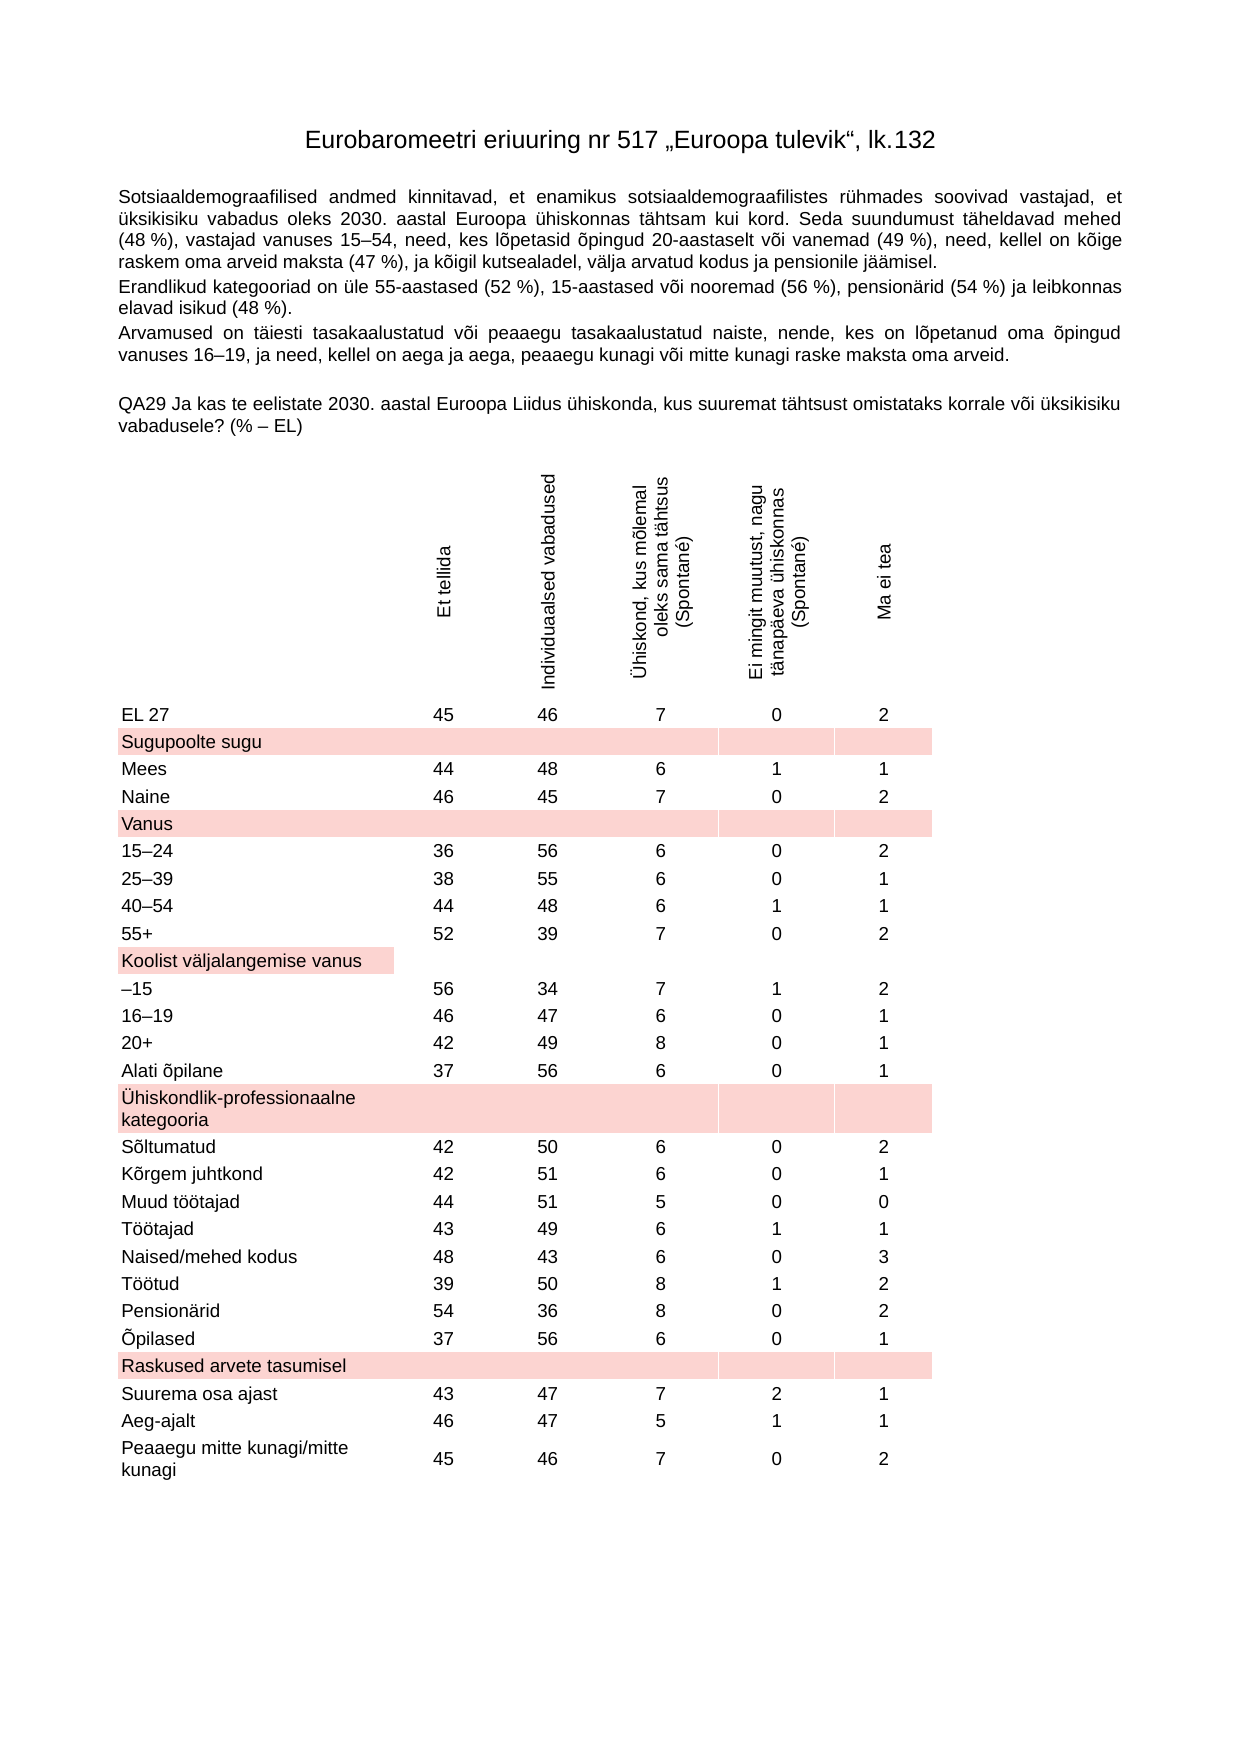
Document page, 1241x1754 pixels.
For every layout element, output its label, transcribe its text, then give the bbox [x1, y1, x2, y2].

table_cell 55 [492, 865, 603, 892]
table_cell Õpilased [118, 1325, 394, 1352]
table_cell 0 [719, 1057, 834, 1084]
table_cell 42 [394, 1029, 492, 1057]
table_cell 2 [719, 1380, 834, 1407]
table_cell 46 [394, 783, 492, 810]
table_cell [394, 1084, 492, 1133]
table_header Et tellida [394, 464, 492, 700]
table_cell 8 [603, 1029, 718, 1057]
table_cell 1 [835, 1160, 932, 1188]
table_cell 0 [719, 1297, 834, 1325]
table_cell 1 [835, 1215, 932, 1242]
table_cell 47 [492, 1002, 603, 1029]
table_cell 2 [835, 700, 932, 728]
table_cell 2 [835, 920, 932, 947]
table_cell 6 [603, 1002, 718, 1029]
table_cell 46 [492, 1434, 603, 1483]
table_cell [603, 1084, 718, 1133]
table_cell Muud töötajad [118, 1188, 394, 1215]
table_cell 44 [394, 755, 492, 783]
table_cell 42 [394, 1133, 492, 1160]
table_cell 0 [719, 700, 834, 728]
table_cell 1 [835, 1057, 932, 1084]
table_cell [492, 1084, 603, 1133]
table_cell 56 [492, 1057, 603, 1084]
table_cell 1 [835, 1380, 932, 1407]
table_cell 1 [719, 892, 834, 919]
table_cell 46 [492, 700, 603, 728]
table_cell [394, 947, 492, 974]
table_cell Mees [118, 755, 394, 783]
table_cell EL 27 [118, 700, 394, 728]
table_cell 0 [835, 1188, 932, 1215]
table_cell 1 [719, 974, 834, 1002]
table_cell 1 [835, 1029, 932, 1057]
table_cell 1 [719, 1215, 834, 1242]
table_cell –15 [118, 974, 394, 1002]
table_cell Alati õpilane [118, 1057, 394, 1084]
table_cell 1 [835, 1407, 932, 1434]
table_cell [394, 728, 492, 755]
table_cell Raskused arvete tasumisel [118, 1352, 492, 1379]
table_cell 7 [603, 700, 718, 728]
table_cell Suurema osa ajast [118, 1380, 394, 1407]
table_cell 1 [835, 755, 932, 783]
table_cell [835, 728, 932, 755]
table_cell [492, 810, 603, 837]
table_cell 2 [835, 1133, 932, 1160]
text Arvamused on täiesti tasakaalustatud või peaaegu tasakaalustatud naiste, nende, kes on lõpetanud oma õpingud vanuses 16–19, ja need, kellel on aega ja aega, peaaegu kunagi või mitte kunagi raske maksta oma arveid. [118, 322, 1122, 365]
table_cell [719, 1084, 834, 1133]
table_cell 2 [835, 1270, 932, 1297]
table_cell [603, 1352, 718, 1379]
table_cell 0 [719, 1133, 834, 1160]
table_cell 51 [492, 1160, 603, 1188]
text Erandlikud kategooriad on üle 55-aastased (52 %), 15-aastased või nooremad (56 %), pensionärid (54 %) ja leibkonnas elavad isikud (48 %). [118, 276, 1122, 319]
table_cell Koolist väljalangemise vanus [118, 947, 394, 974]
table_cell 46 [394, 1002, 492, 1029]
table_cell 6 [603, 892, 718, 919]
table_cell 0 [719, 1160, 834, 1188]
table_cell 6 [603, 865, 718, 892]
table_cell [719, 1352, 834, 1379]
table_cell [835, 947, 932, 974]
table_cell 34 [492, 974, 603, 1002]
table_cell [719, 810, 834, 837]
table_cell 16–19 [118, 1002, 394, 1029]
table_cell 43 [394, 1380, 492, 1407]
table_cell 45 [394, 1434, 492, 1483]
table_header Ühiskond, kus mõlemal oleks sama tähtsus (Spontané) [603, 464, 718, 700]
table_cell 0 [719, 1434, 834, 1483]
table_cell 0 [719, 865, 834, 892]
table_cell 0 [719, 1188, 834, 1215]
text Sotsiaaldemograafilised andmed kinnitavad, et enamikus sotsiaaldemograafilistes rühmades soovivad vastajad, et üksikisiku vabadus oleks 2030. aastal Euroopa ühiskonnas tähtsam kui kord. Seda suundumust täheldavad mehed (48 %), vastajad vanuses 15–54, need, kes lõpetasid õpingud 20-aastaselt või vanemad (49 %), need, kellel on kõige raskem oma arveid maksta (47 %), ja kõigil kutsealadel, välja arvatud kodus ja pensionile jäämisel. [118, 186, 1122, 272]
table_cell Töötajad [118, 1215, 394, 1242]
table_cell 1 [835, 892, 932, 919]
table_cell 47 [492, 1407, 603, 1434]
table_cell 48 [492, 892, 603, 919]
table_cell 2 [835, 783, 932, 810]
table_cell 42 [394, 1160, 492, 1188]
table_cell Ühiskondlik-professionaalne kategooria [118, 1084, 394, 1133]
table_cell 6 [603, 838, 718, 865]
table_cell 1 [835, 1002, 932, 1029]
table_cell Vanus [118, 810, 394, 837]
table_cell 44 [394, 1188, 492, 1215]
table_cell 6 [603, 1215, 718, 1242]
table_cell 44 [394, 892, 492, 919]
table_cell 49 [492, 1029, 603, 1057]
table_cell 0 [719, 1029, 834, 1057]
table_cell Naine [118, 783, 394, 810]
table_cell 47 [492, 1380, 603, 1407]
table_cell 51 [492, 1188, 603, 1215]
table_cell 7 [603, 1380, 718, 1407]
table_cell 7 [603, 920, 718, 947]
table_cell 1 [719, 755, 834, 783]
table_cell 56 [394, 974, 492, 1002]
table_cell 36 [492, 1297, 603, 1325]
table_cell 49 [492, 1215, 603, 1242]
table_cell 46 [394, 1407, 492, 1434]
table_cell [492, 728, 603, 755]
table_cell [603, 947, 718, 974]
table_cell [719, 947, 834, 974]
table_cell 36 [394, 838, 492, 865]
table_cell 5 [603, 1407, 718, 1434]
table_cell 0 [719, 1002, 834, 1029]
table_cell [492, 947, 603, 974]
table_cell [835, 810, 932, 837]
table_cell 8 [603, 1270, 718, 1297]
table_cell 48 [492, 755, 603, 783]
table_cell 5 [603, 1188, 718, 1215]
table_cell Töötud [118, 1270, 394, 1297]
table_cell 0 [719, 783, 834, 810]
table_cell 8 [603, 1297, 718, 1325]
table_cell Pensionärid [118, 1297, 394, 1325]
table_cell 20+ [118, 1029, 394, 1057]
table_cell 50 [492, 1133, 603, 1160]
table_cell 39 [394, 1270, 492, 1297]
table_cell 25–39 [118, 865, 394, 892]
table_cell 6 [603, 1243, 718, 1270]
table_cell 2 [835, 1434, 932, 1483]
table_header [118, 464, 394, 700]
table_cell 54 [394, 1297, 492, 1325]
table_cell 3 [835, 1243, 932, 1270]
table_cell [719, 728, 834, 755]
table_cell 1 [719, 1270, 834, 1297]
table_cell 2 [835, 838, 932, 865]
table_cell 40–54 [118, 892, 394, 919]
table_cell 43 [492, 1243, 603, 1270]
table_cell 2 [835, 1297, 932, 1325]
table_cell 1 [835, 865, 932, 892]
table_cell 38 [394, 865, 492, 892]
table_cell 6 [603, 1057, 718, 1084]
table_cell [394, 810, 492, 837]
table_cell 56 [492, 838, 603, 865]
table_cell 6 [603, 1133, 718, 1160]
table_cell Kõrgem juhtkond [118, 1160, 394, 1188]
table_cell 0 [719, 920, 834, 947]
table_cell Sugupoolte sugu [118, 728, 394, 755]
table_cell [835, 1352, 932, 1379]
table_cell 7 [603, 974, 718, 1002]
table_cell [603, 728, 718, 755]
table_cell 50 [492, 1270, 603, 1297]
table_header Individuaalsed vabadused [492, 464, 603, 700]
table_cell 45 [492, 783, 603, 810]
table_cell 37 [394, 1057, 492, 1084]
table_cell 15–24 [118, 838, 394, 865]
table_header Ma ei tea [835, 464, 932, 700]
table_cell Naised/mehed kodus [118, 1243, 394, 1270]
table_cell 2 [835, 974, 932, 1002]
table_cell 6 [603, 755, 718, 783]
table_cell Peaaegu mitte kunagi/mitte kunagi [118, 1434, 394, 1483]
table_header Ei mingit muutust, nagu tänapäeva ühiskonnas (Spontané) [719, 464, 834, 700]
table_cell 0 [719, 1325, 834, 1352]
table_cell 55+ [118, 920, 394, 947]
table_cell [835, 1084, 932, 1133]
table_cell 43 [394, 1215, 492, 1242]
table_cell 0 [719, 1243, 834, 1270]
table_cell 7 [603, 783, 718, 810]
table_cell Sõltumatud [118, 1133, 394, 1160]
table_cell 39 [492, 920, 603, 947]
table_cell 6 [603, 1160, 718, 1188]
table_cell 56 [492, 1325, 603, 1352]
table_cell 1 [719, 1407, 834, 1434]
table_cell 52 [394, 920, 492, 947]
table_cell 48 [394, 1243, 492, 1270]
table_cell [603, 810, 718, 837]
text QA29 Ja kas te eelistate 2030. aastal Euroopa Liidus ühiskonda, kus suuremat tähtsust omistataks korrale või üksikisiku vabadusele? (% – EL) [118, 393, 1122, 436]
table_cell 45 [394, 700, 492, 728]
table_cell Aeg-ajalt [118, 1407, 394, 1434]
table_cell 7 [603, 1434, 718, 1483]
table_cell [492, 1352, 603, 1379]
table_cell 37 [394, 1325, 492, 1352]
table_cell 1 [835, 1325, 932, 1352]
table_cell 0 [719, 838, 834, 865]
table_cell 6 [603, 1325, 718, 1352]
